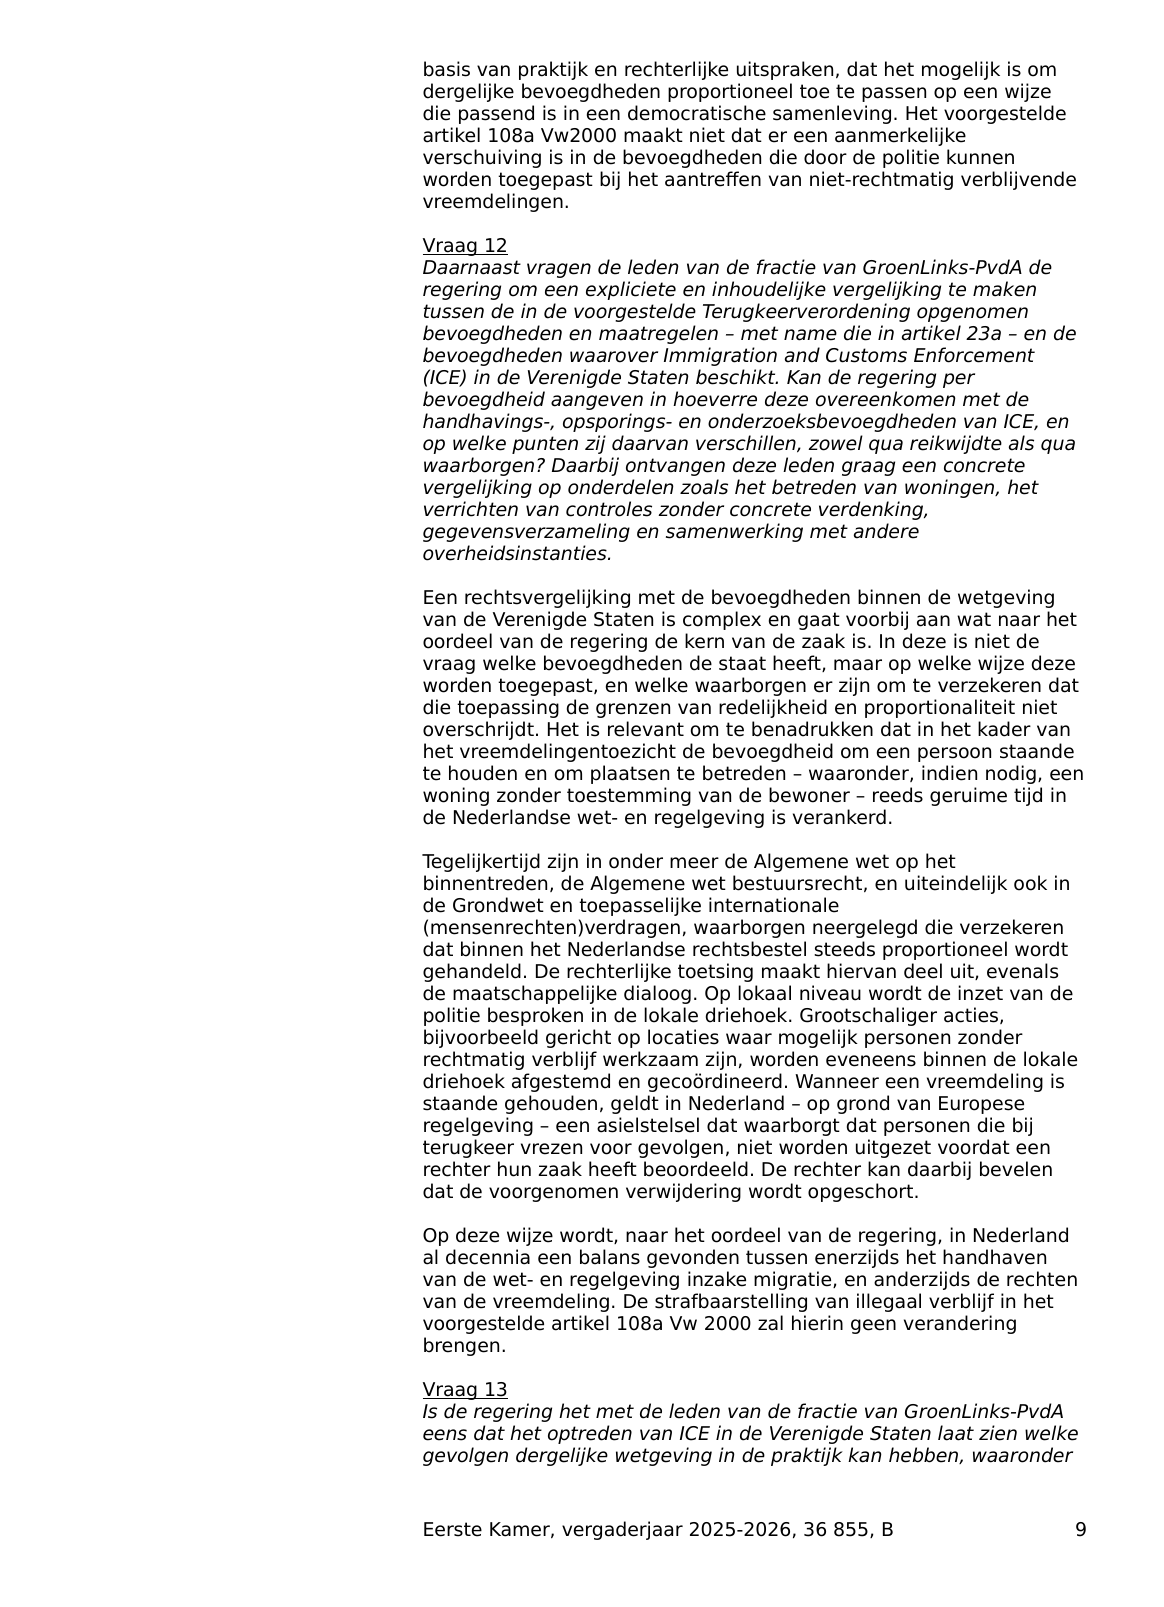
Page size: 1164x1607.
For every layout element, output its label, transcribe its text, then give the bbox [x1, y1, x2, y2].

text Vraag 12 [422, 235, 1087, 257]
text Tegelijkertijd zijn in onder meer de Algemene wet op het binnentreden, de Algemene wet bestuursrecht, en uiteindelijk ook in de Grondwet en toepasselijke internationale (mensenrechten)verdragen, waarborgen neergelegd die verzekeren dat binnen het Nederlandse rechtsbestel steeds proportioneel wordt gehandeld. De rechterlijke toetsing maakt hiervan deel uit, evenals de maatschappelijke dialoog. Op lokaal niveau wordt de inzet van de politie besproken in de lokale driehoek. Grootschaliger acties, bijvoorbeeld gericht op locaties waar mogelijk personen zonder rechtmatig verblijf werkzaam zijn, worden eveneens binnen de lokale driehoek afgestemd en gecoördineerd. Wanneer een vreemdeling is staande gehouden, geldt in Nederland – op grond van Europese regelgeving – een asielstelsel dat waarborgt dat personen die bij terugkeer vrezen voor gevolgen, niet worden uitgezet voordat een rechter hun zaak heeft beoordeeld. De rechter kan daarbij bevelen dat de voorgenomen verwijdering wordt opgeschort. [422, 851, 1087, 1203]
text Een rechtsvergelijking met de bevoegdheden binnen de wetgeving van de Verenigde Staten is complex en gaat voorbij aan wat naar het oordeel van de regering de kern van de zaak is. In deze is niet de vraag welke bevoegdheden de staat heeft, maar op welke wijze deze worden toegepast, en welke waarborgen er zijn om te verzekeren dat die toepassing de grenzen van redelijkheid en proportionaliteit niet overschrijdt. Het is relevant om te benadrukken dat in het kader van het vreemdelingentoezicht de bevoegdheid om een persoon staande te houden en om plaatsen te betreden – waaronder, indien nodig, een woning zonder toestemming van de bewoner – reeds geruime tijd in de Nederlandse wet- en regelgeving is verankerd. [422, 587, 1087, 829]
text Vraag 13 [422, 1379, 1087, 1401]
text Op deze wijze wordt, naar het oordeel van de regering, in Nederland al decennia een balans gevonden tussen enerzijds het handhaven van de wet- en regelgeving inzake migratie, en anderzijds de rechten van de vreemdeling. De strafbaarstelling van illegaal verblijf in het voorgestelde artikel 108a Vw 2000 zal hierin geen verandering brengen. [422, 1225, 1087, 1357]
text Daarnaast vragen de leden van de fractie van GroenLinks-PvdA de regering om een expliciete en inhoudelijke vergelijking te maken tussen de in de voorgestelde Terugkeerverordening opgenomen bevoegdheden en maatregelen – met name die in artikel 23a – en de bevoegdheden waarover Immigration and Customs Enforcement (ICE) in de Verenigde Staten beschikt. Kan de regering per bevoegdheid aangeven in hoeverre deze overeenkomen met de handhavings-, opsporings- en onderzoeksbevoegdheden van ICE, en op welke punten zij daarvan verschillen, zowel qua reikwijdte als qua waarborgen? Daarbij ontvangen deze leden graag een concrete vergelijking op onderdelen zoals het betreden van woningen, het verrichten van controles zonder concrete verdenking, gegevensverzameling en samenwerking met andere overheidsinstanties. [422, 257, 1087, 565]
text Is de regering het met de leden van de fractie van GroenLinks-PvdA eens dat het optreden van ICE in de Verenigde Staten laat zien welke gevolgen dergelijke wetgeving in de praktijk kan hebben, waaronder [422, 1401, 1087, 1467]
text basis van praktijk en rechterlijke uitspraken, dat het mogelijk is om dergelijke bevoegdheden proportioneel toe te passen op een wijze die passend is in een democratische samenleving. Het voorgestelde artikel 108a Vw2000 maakt niet dat er een aanmerkelijke verschuiving is in de bevoegdheden die door de politie kunnen worden toegepast bij het aantreffen van niet-rechtmatig verblijvende vreemdelingen. [422, 59, 1087, 213]
